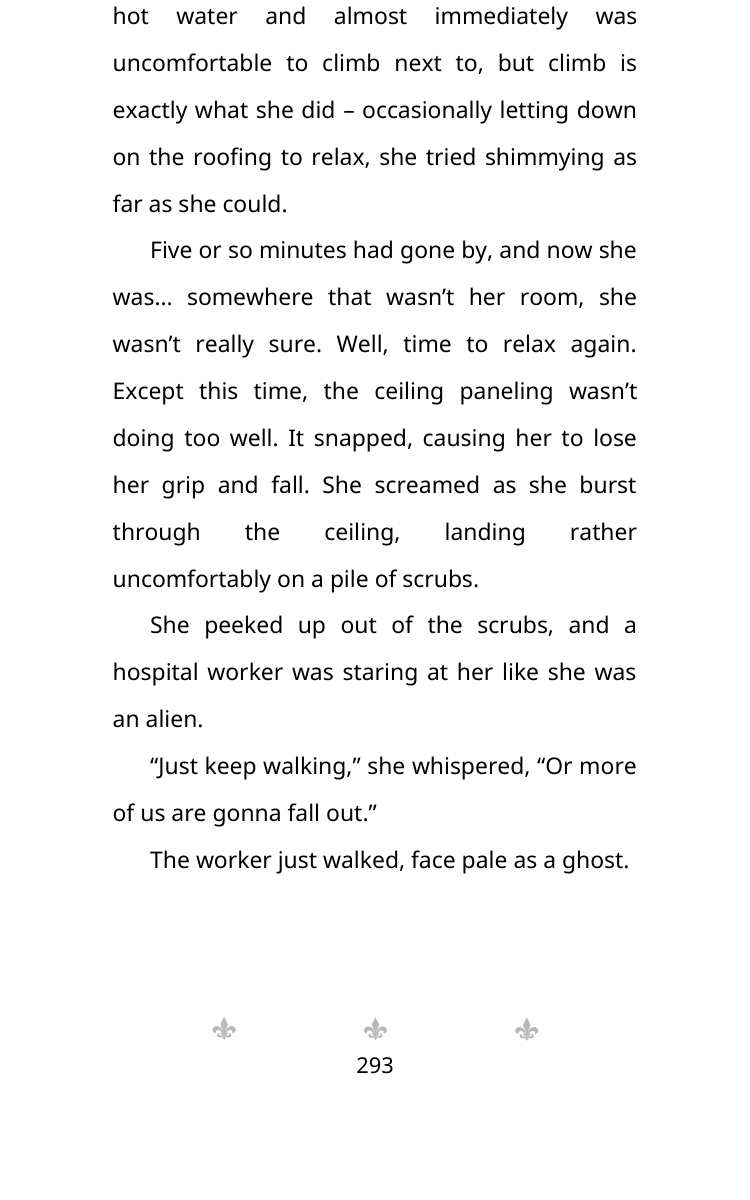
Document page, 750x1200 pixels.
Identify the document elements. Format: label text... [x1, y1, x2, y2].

text Five or so minutes had gone by, and now she was… somewhere that wasn’t her room, she wasn’t really sure. Well, time to relax again. Except this time, the ceiling paneling wasn’t doing too well. It snapped, causing her to lose her grip and fall. She screamed as she burst through the ceiling, landing rather uncomfortably on a pile of scrubs. [112, 234, 637, 594]
text She peeked up out of the scrubs, and a hospital worker was staring at her like she was an alien. [112, 609, 637, 734]
text “Just keep walking,” she whispered, “Or more of us are gonna fall out.” [112, 750, 637, 828]
text The worker just walked, face pale as a ghost. [112, 844, 637, 875]
text hot water and almost immediately was uncomfortable to climb next to, but climb is exactly what she did – occasionally letting down on the roofing to relax, she tried shimmying as far as she could. [112, 0, 637, 219]
